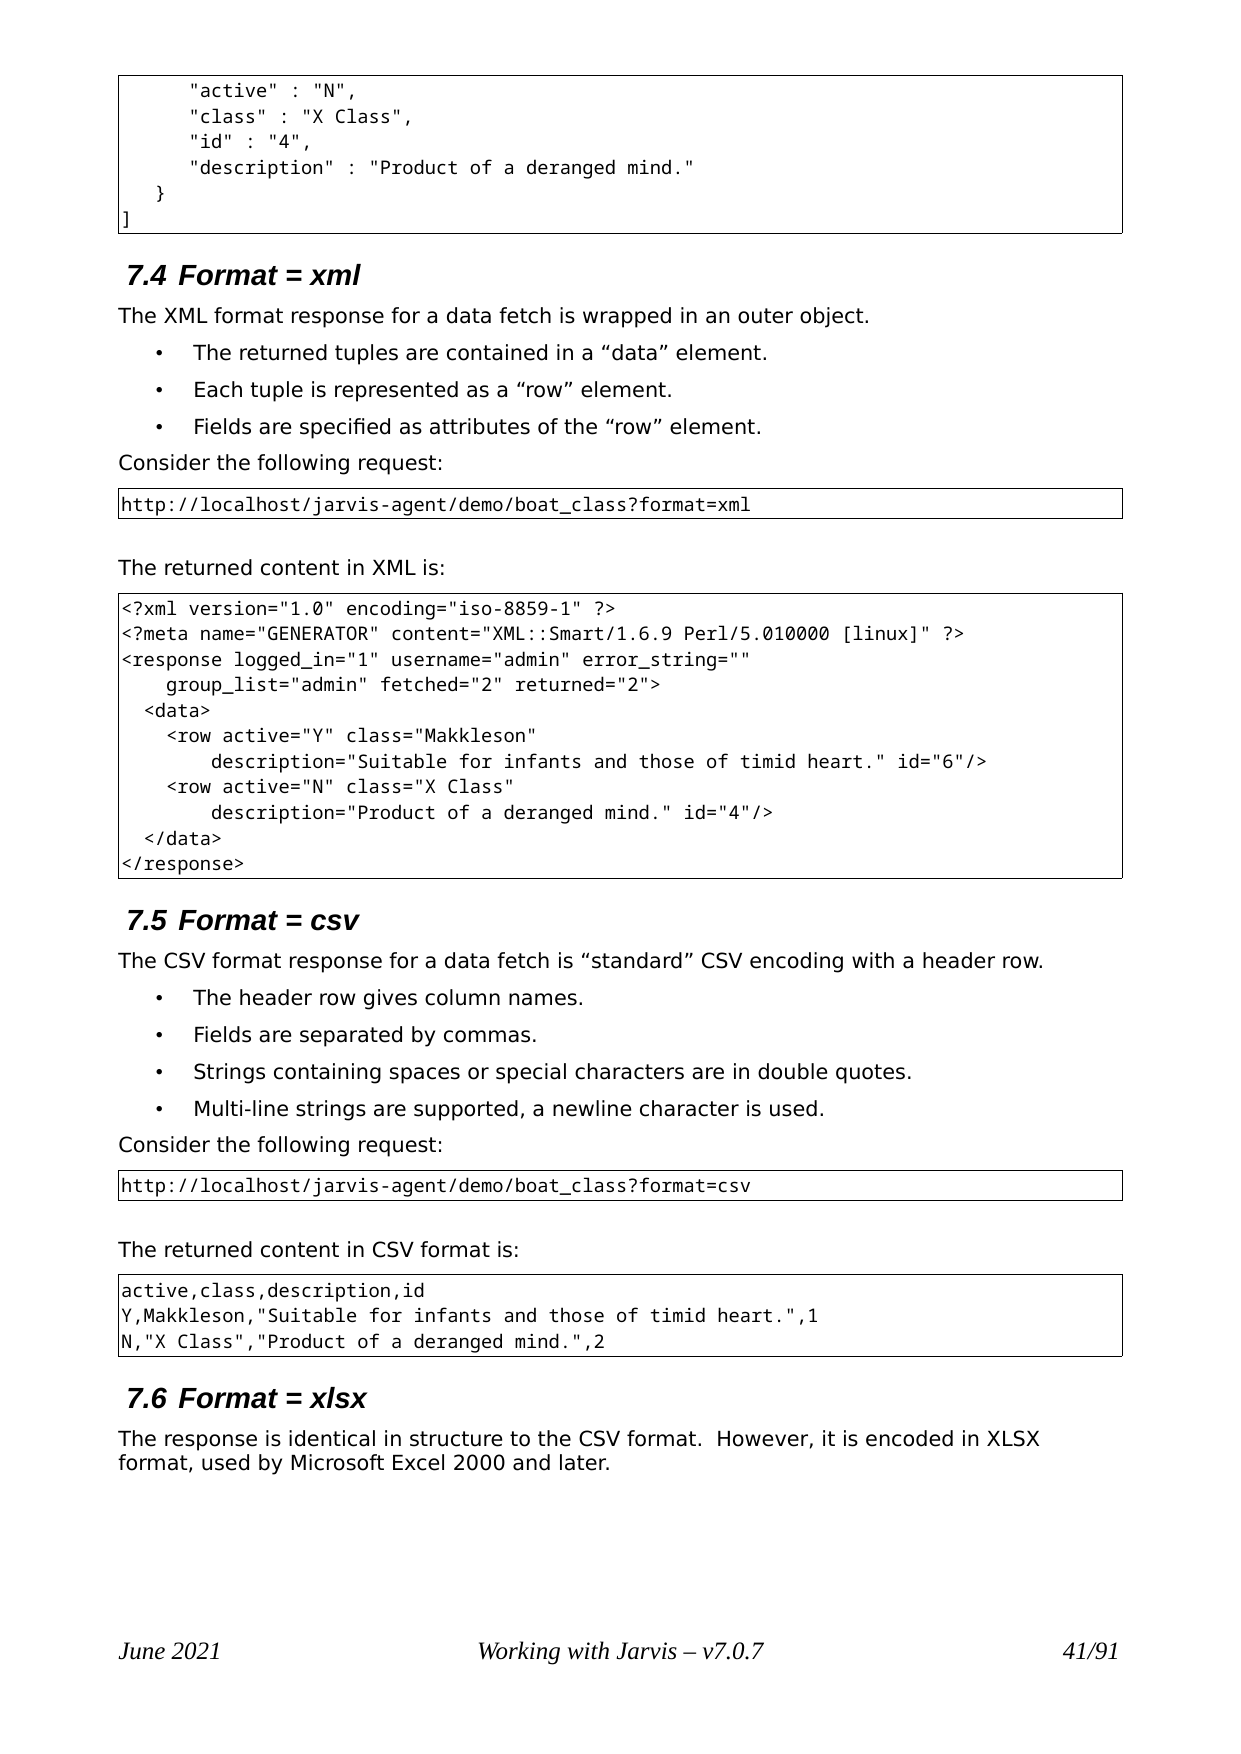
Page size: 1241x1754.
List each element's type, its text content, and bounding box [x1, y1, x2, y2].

text The CSV format response for a data fetch is “standard” CSV encoding with a header row. [118, 949, 1122, 974]
text group_list="admin" fetched="2" returned="2"> [119, 669, 1122, 694]
list Multi-line strings are supported, a newline character is used. [156, 1097, 1122, 1121]
text active,class,description,id [119, 1275, 1122, 1300]
text "active" : "N", [119, 76, 1122, 101]
subtitle Format = xlsx [118, 1381, 1122, 1415]
text </response> [119, 848, 1122, 878]
list Each tuple is represented as a “row” element. [156, 378, 1122, 402]
text The XML format response for a data fetch is wrapped in an outer object. [118, 304, 1122, 329]
text description="Product of a deranged mind." id="4"/> [119, 797, 1122, 822]
text http://localhost/jarvis-agent/demo/boat_class?format=xml [119, 489, 1122, 518]
subtitle Format = xml [118, 258, 1122, 292]
text } [119, 177, 1122, 203]
text <?xml version="1.0" encoding="iso-8859-1" ?> [119, 594, 1122, 618]
text ] [119, 203, 1122, 233]
list Fields are separated by commas. [156, 1023, 1122, 1047]
list Strings containing spaces or special characters are in double quotes. [156, 1060, 1122, 1084]
text <response logged_in="1" username="admin" error_string="" [119, 643, 1122, 669]
text Consider the following request: [118, 1133, 1122, 1158]
text <data> [119, 694, 1122, 720]
list Fields are specified as attributes of the “row” element. [156, 415, 1122, 439]
text The returned content in XML is: [118, 556, 1122, 580]
text N,"X Class","Product of a deranged mind.",2 [119, 1325, 1122, 1356]
text The response is identical in structure to the CSV format. However, it is encoded in XLSX format, used by Microsoft Excel 2000 and later. [118, 1427, 1122, 1476]
text Consider the following request: [118, 451, 1122, 476]
text The returned content in CSV format is: [118, 1238, 1122, 1262]
subtitle Format = csv [118, 903, 1122, 937]
text </data> [119, 822, 1122, 848]
text <row active="N" class="X Class" [119, 771, 1122, 797]
text "class" : "X Class", [119, 101, 1122, 126]
text "description" : "Product of a deranged mind." [119, 152, 1122, 177]
text "id" : "4", [119, 126, 1122, 152]
text description="Suitable for infants and those of timid heart." id="6"/> [119, 746, 1122, 771]
list The header row gives column names. [156, 986, 1122, 1011]
text <?meta name="GENERATOR" content="XML::Smart/1.6.9 Perl/5.010000 [linux]" ?> [119, 618, 1122, 643]
text http://localhost/jarvis-agent/demo/boat_class?format=csv [119, 1171, 1122, 1200]
list The returned tuples are contained in a “data” element. [156, 341, 1122, 365]
text Y,Makkleson,"Suitable for infants and those of timid heart.",1 [119, 1300, 1122, 1325]
text <row active="Y" class="Makkleson" [119, 720, 1122, 746]
